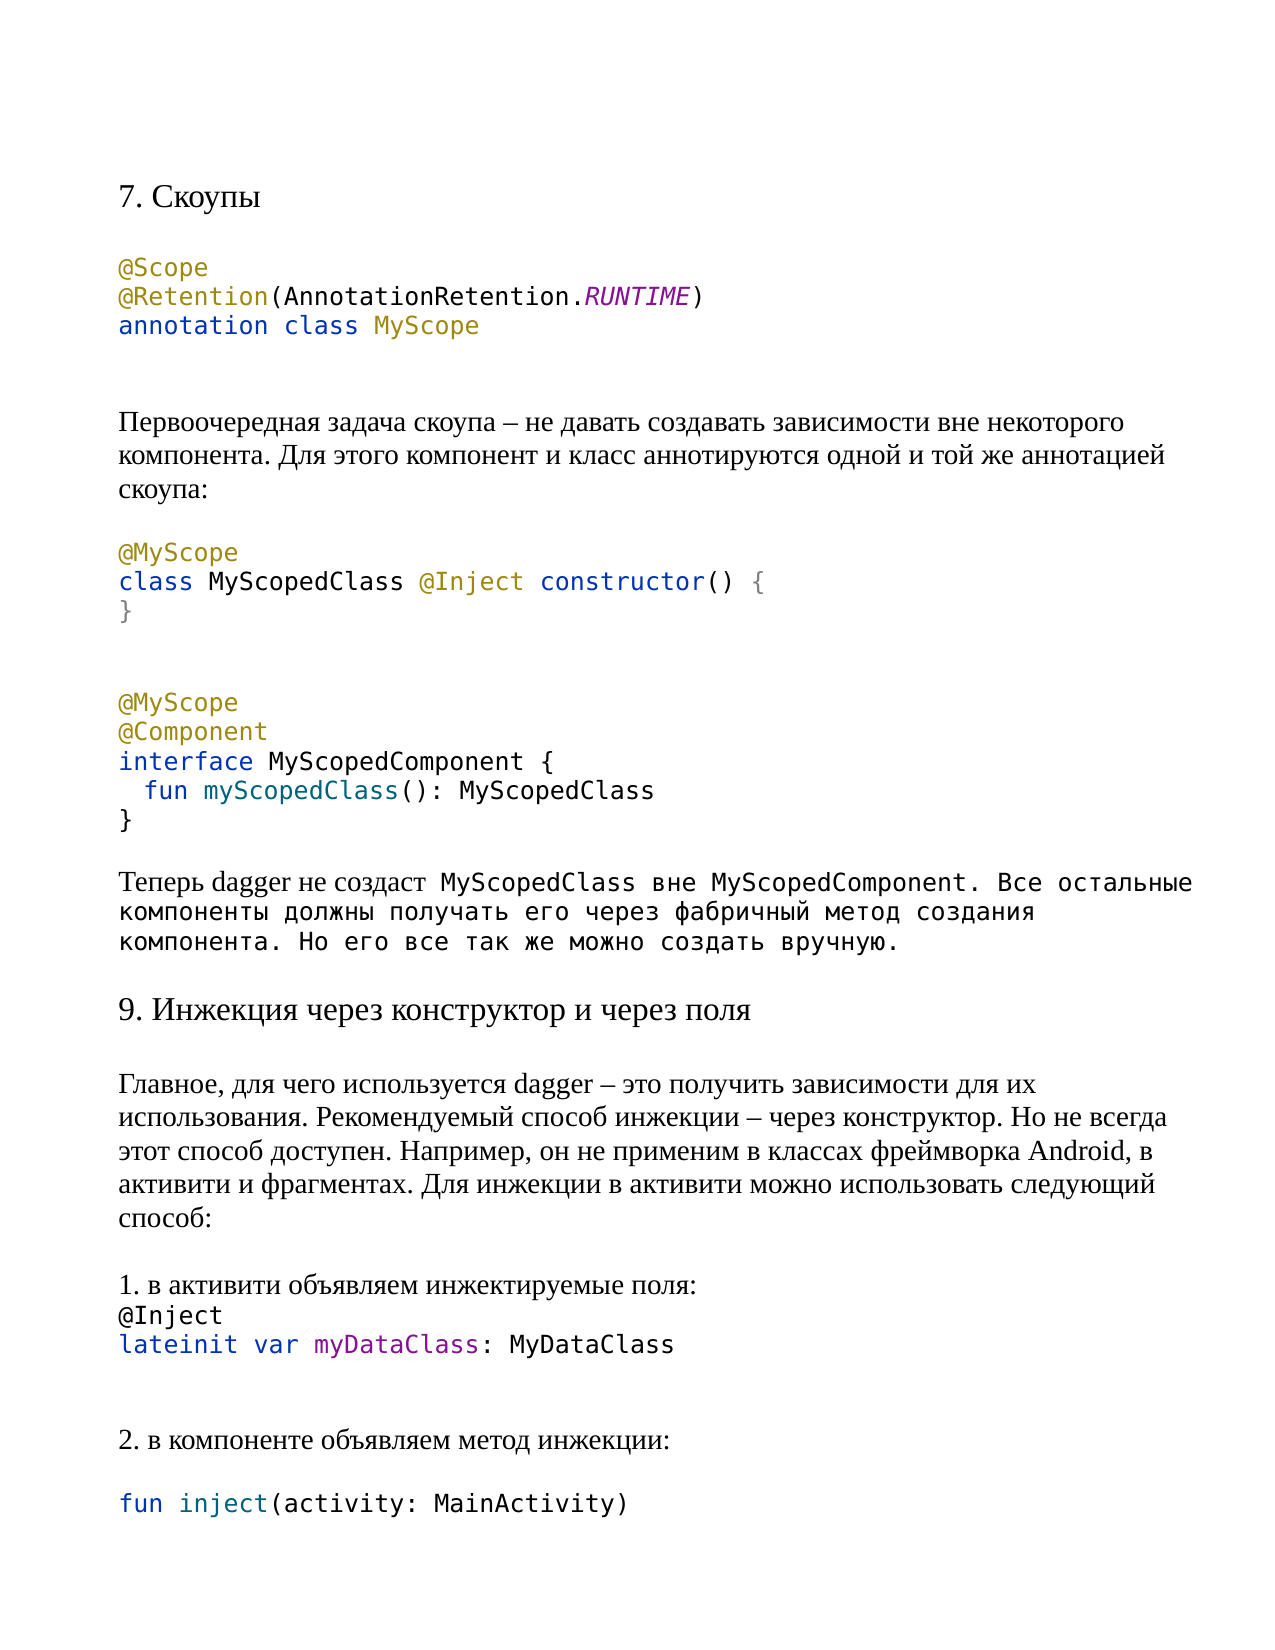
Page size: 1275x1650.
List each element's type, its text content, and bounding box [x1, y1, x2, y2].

text fun inject(activity: MainActivity) [118, 1489, 1206, 1518]
text @Inject [118, 1301, 1206, 1330]
text 2. в компоненте объявляем метод инжекции: [118, 1422, 1206, 1456]
text } [118, 805, 1206, 834]
text Теперь dagger не создаст MyScopedClass вне MyScopedComponent. Все остальные компоненты должны получать его через фабричный метод создания компонента. Но его все так же можно создать вручную. [118, 864, 1206, 956]
text lateinit var myDataClass: MyDataClass [118, 1330, 1206, 1359]
text @Scope [118, 253, 1206, 282]
text interface MyScopedComponent { [118, 747, 1206, 776]
text 1. в активити объявляем инжектируемые поля: [118, 1267, 1206, 1301]
text class MyScopedClass @Inject constructor() { [118, 567, 1206, 596]
text Первоочередная задача скоупа – не давать создавать зависимости вне некоторого компонента. Для этого компонент и класс аннотируются одной и той же аннотацией скоупа: [118, 404, 1206, 504]
text 7. Скоупы [118, 176, 1206, 215]
text @MyScope [118, 538, 1206, 567]
text @Retention(AnnotationRetention.RUNTIME) [118, 282, 1206, 311]
text annotation class MyScope [118, 311, 1206, 341]
text Главное, для чего используется dagger – это получить зависимости для их использования. Рекомендуемый способ инжекции – через конструктор. Но не всегда этот способ доступен. Например, он не применим в классах фреймворка Android, в активити и фрагментах. Для инжекции в активити можно использовать следующий способ: [118, 1066, 1206, 1234]
text } [118, 596, 1206, 625]
text 9. Инжекция через конструктор и через поля [118, 989, 1206, 1028]
text @Component [118, 717, 1206, 747]
text fun myScopedClass(): MyScopedClass [118, 776, 1206, 805]
text @MyScope [118, 688, 1206, 717]
